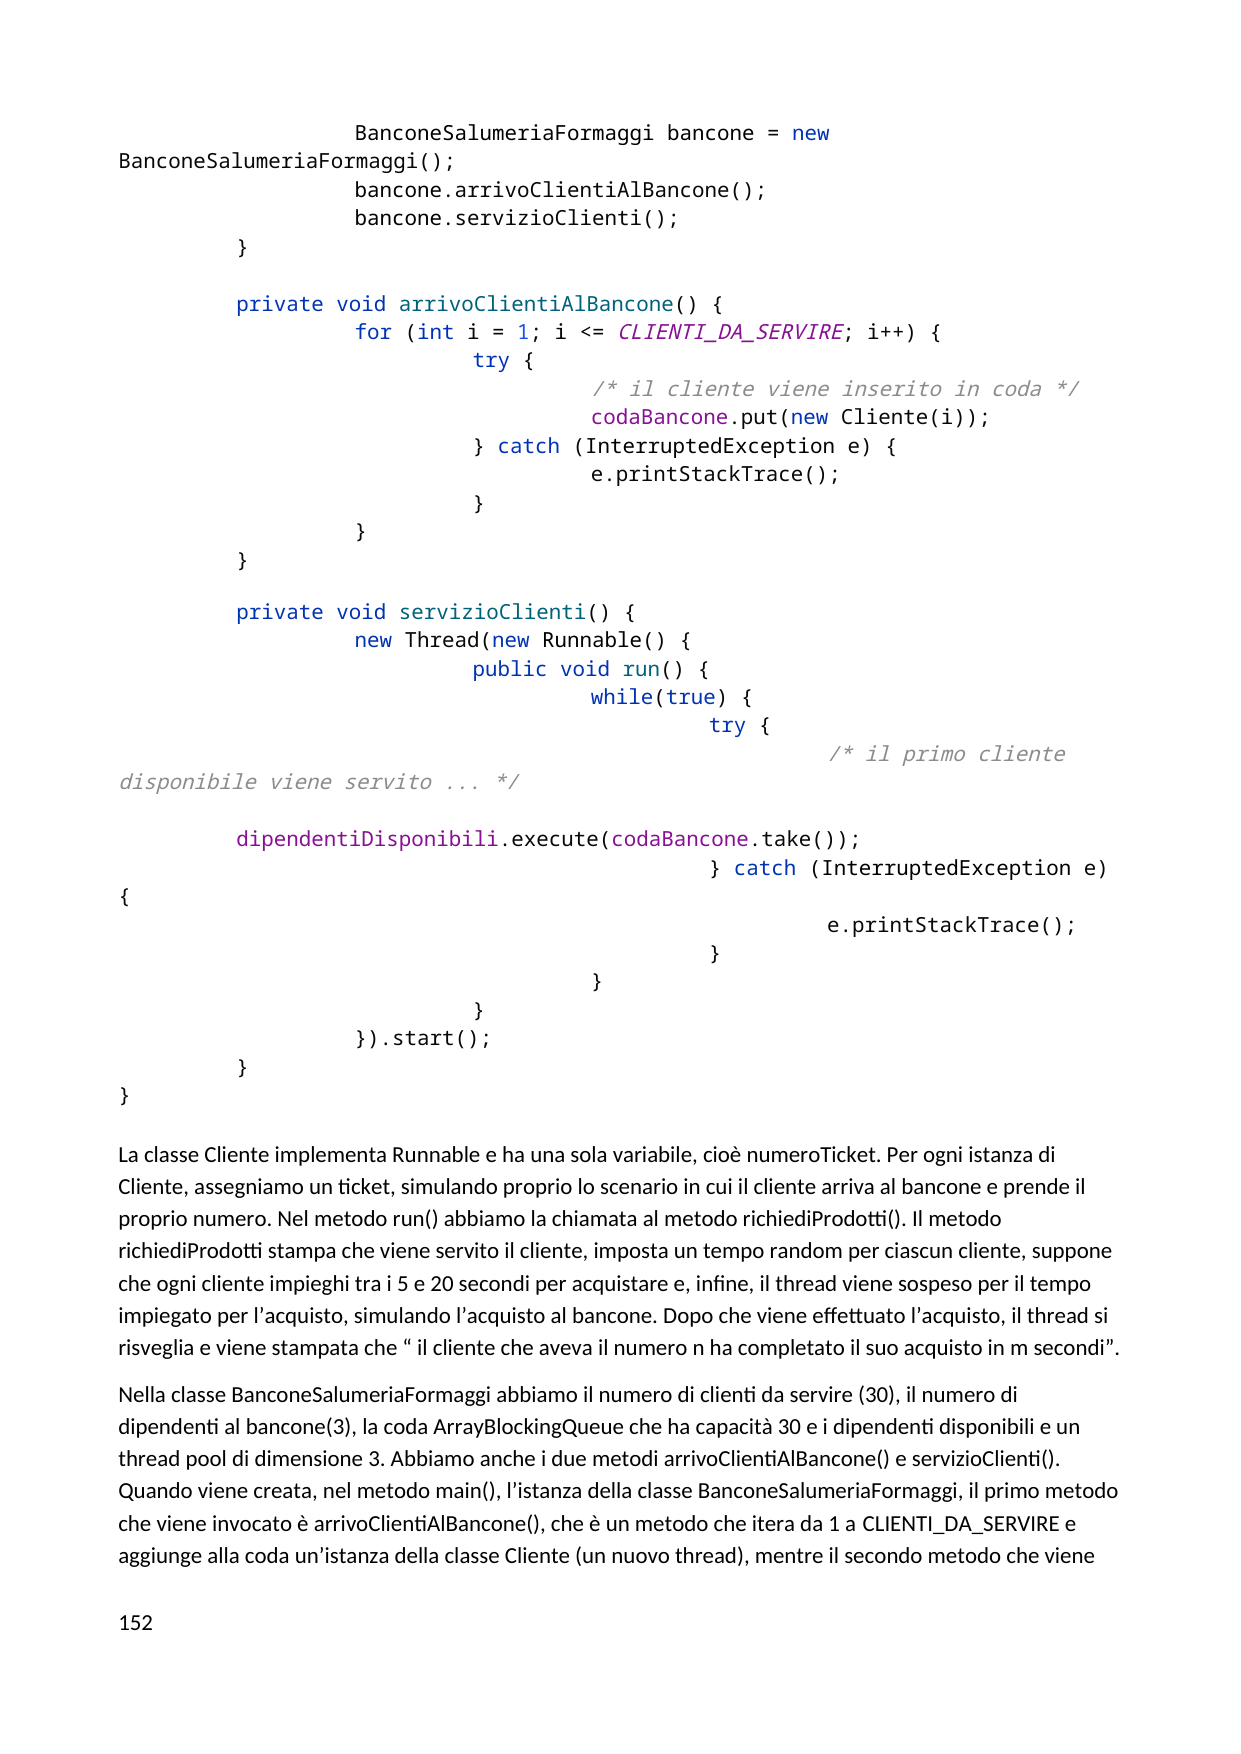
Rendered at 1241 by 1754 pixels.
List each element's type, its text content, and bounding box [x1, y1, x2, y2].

text La classe Cliente implementa Runnable e ha una sola variabile, cioè numeroTicket. Per ogni istanza di Cliente, assegniamo un ticket, simulando proprio lo scenario in cui il cliente arriva al bancone e prende il proprio numero. Nel metodo run() abbiamo la chiamata al metodo richiediProdotti(). Il metodo richiediProdotti stampa che viene servito il cliente, imposta un tempo random per ciascun cliente, suppone che ogni cliente impieghi tra i 5 e 20 secondi per acquistare e, infine, il thread viene sospeso per il tempo impiegato per l’acquisto, simulando l’acquisto al bancone. Dopo che viene effettuato l’acquisto, il thread si risveglia e viene stampata che “ il cliente che aveva il numero n ha completato il suo acquisto in m secondi”. [118, 1140, 1122, 1361]
text BanconeSalumeriaFormaggi bancone = new BanconeSalumeriaFormaggi(); bancone.arrivoClientiAlBancone(); bancone.servizioClienti(); } private void arrivoClientiAlBancone() { for (int i = 1; i <= CLIENTI_DA_SERVIRE; i++) { try { /* il cliente viene inserito in coda */ codaBancone.put(new Cliente(i)); } catch (InterruptedException e) { e.printStackTrace(); } } } private void servizioClienti() { new Thread(new Runnable() { public void run() { while(true) { try { /* il primo cliente disponibile viene servito ... */ dipendentiDisponibili.execute(codaBancone.take()); } catch (InterruptedException e) { e.printStackTrace(); } } } }).start(); } } [118, 118, 1122, 1109]
text Nella classe BanconeSalumeriaFormaggi abbiamo il numero di clienti da servire (30), il numero di dipendenti al bancone(3), la coda ArrayBlockingQueue che ha capacità 30 e i dipendenti disponibili e un thread pool di dimensione 3. Abbiamo anche i due metodi arrivoClientiAlBancone() e servizioClienti(). Quando viene creata, nel metodo main(), l’istanza della classe BanconeSalumeriaFormaggi, il primo metodo che viene invocato è arrivoClientiAlBancone(), che è un metodo che itera da 1 a CLIENTI_DA_SERVIRE e aggiunge alla coda un’istanza della classe Cliente (un nuovo thread), mentre il secondo metodo che viene [118, 1380, 1122, 1569]
